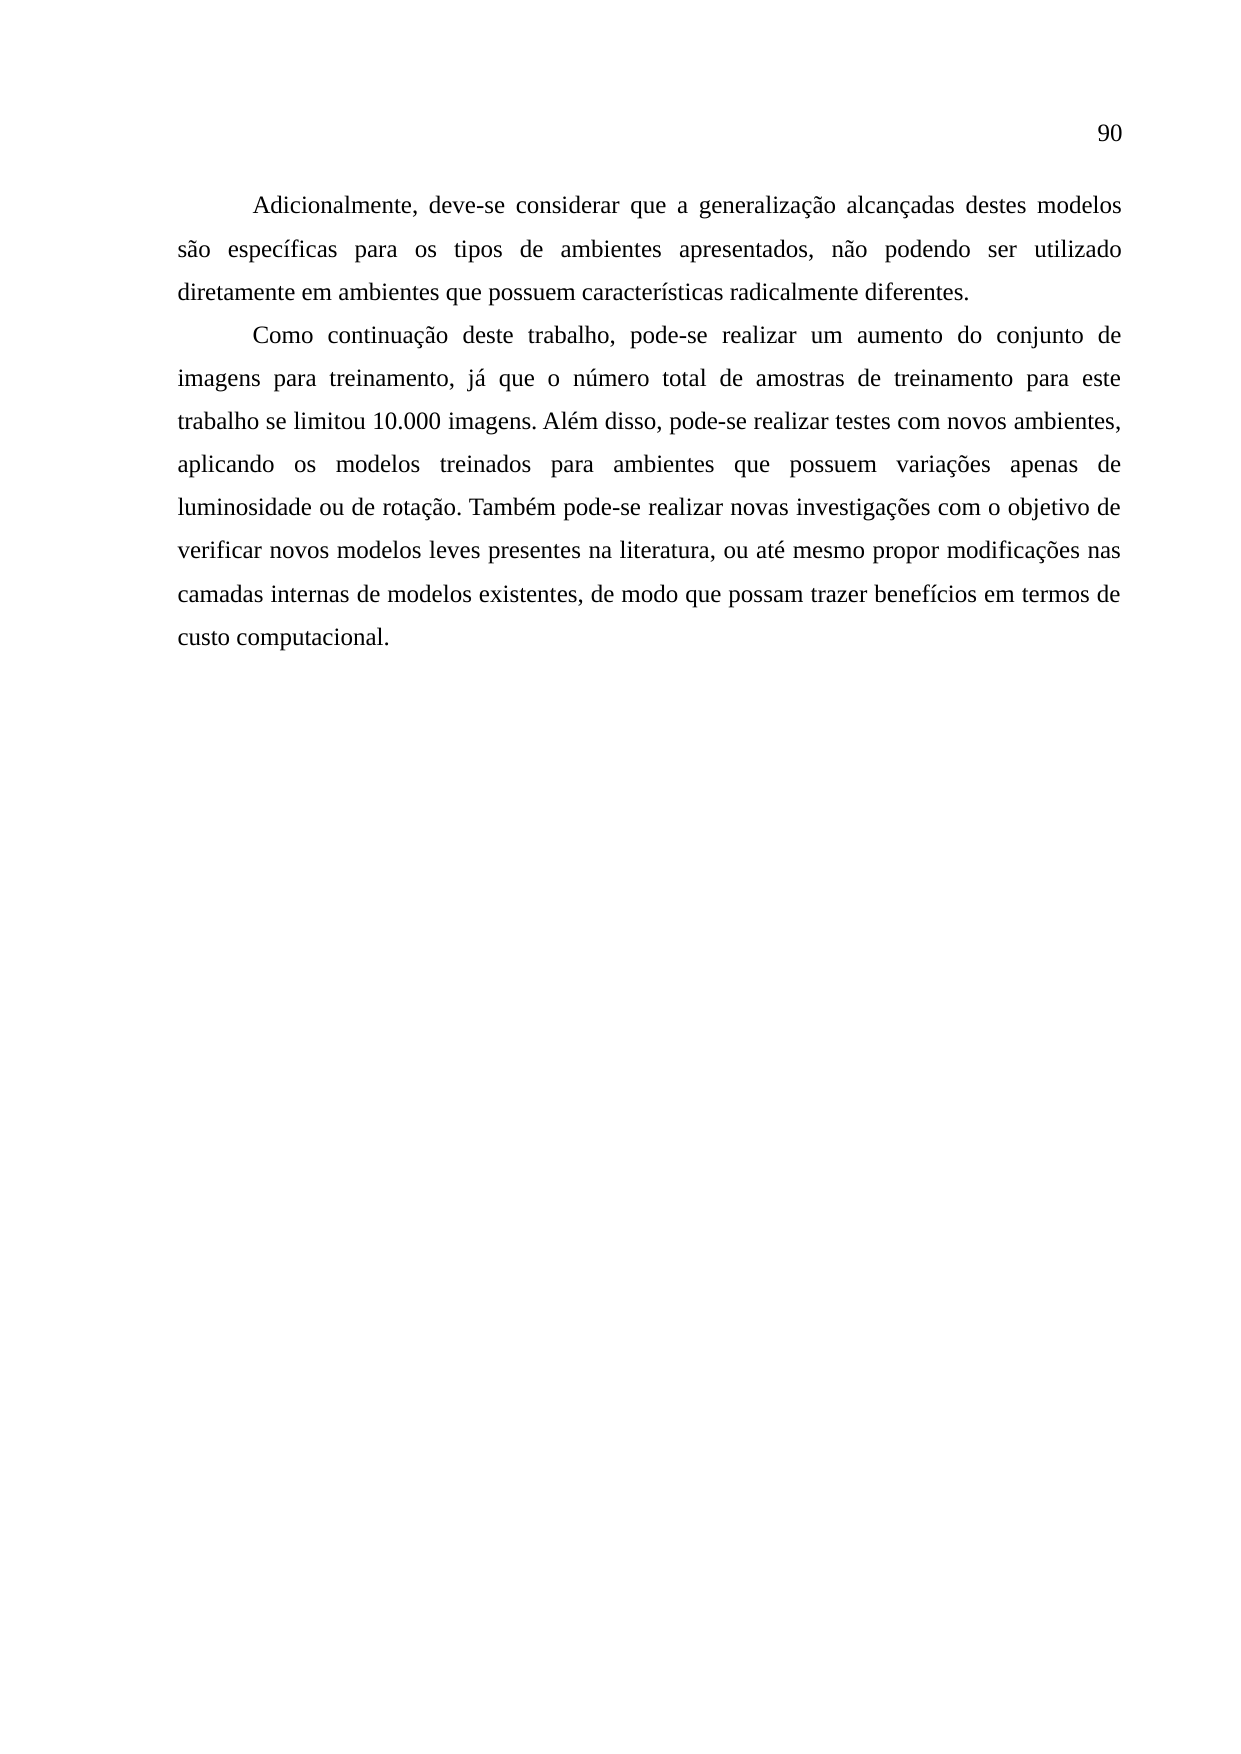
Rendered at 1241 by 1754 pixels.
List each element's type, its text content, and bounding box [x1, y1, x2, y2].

text Como continuação deste trabalho, pode-se realizar um aumento do conjunto de imagens para treinamento, já que o número total de amostras de treinamento para este trabalho se limitou 10.000 imagens. Além disso, pode-se realizar testes com novos ambientes, aplicando os modelos treinados para ambientes que possuem variações apenas de luminosidade ou de rotação. Também pode-se realizar novas investigações com o objetivo de verificar novos modelos leves presentes na literatura, ou até mesmo propor modificações nas camadas internas de modelos existentes, de modo que possam trazer benefícios em termos de custo computacional. [177, 320, 1122, 651]
text Adicionalmente, deve-se considerar que a generalização alcançadas destes modelos são específicas para os tipos de ambientes apresentados, não podendo ser utilizado diretamente em ambientes que possuem características radicalmente diferentes. [177, 191, 1122, 306]
